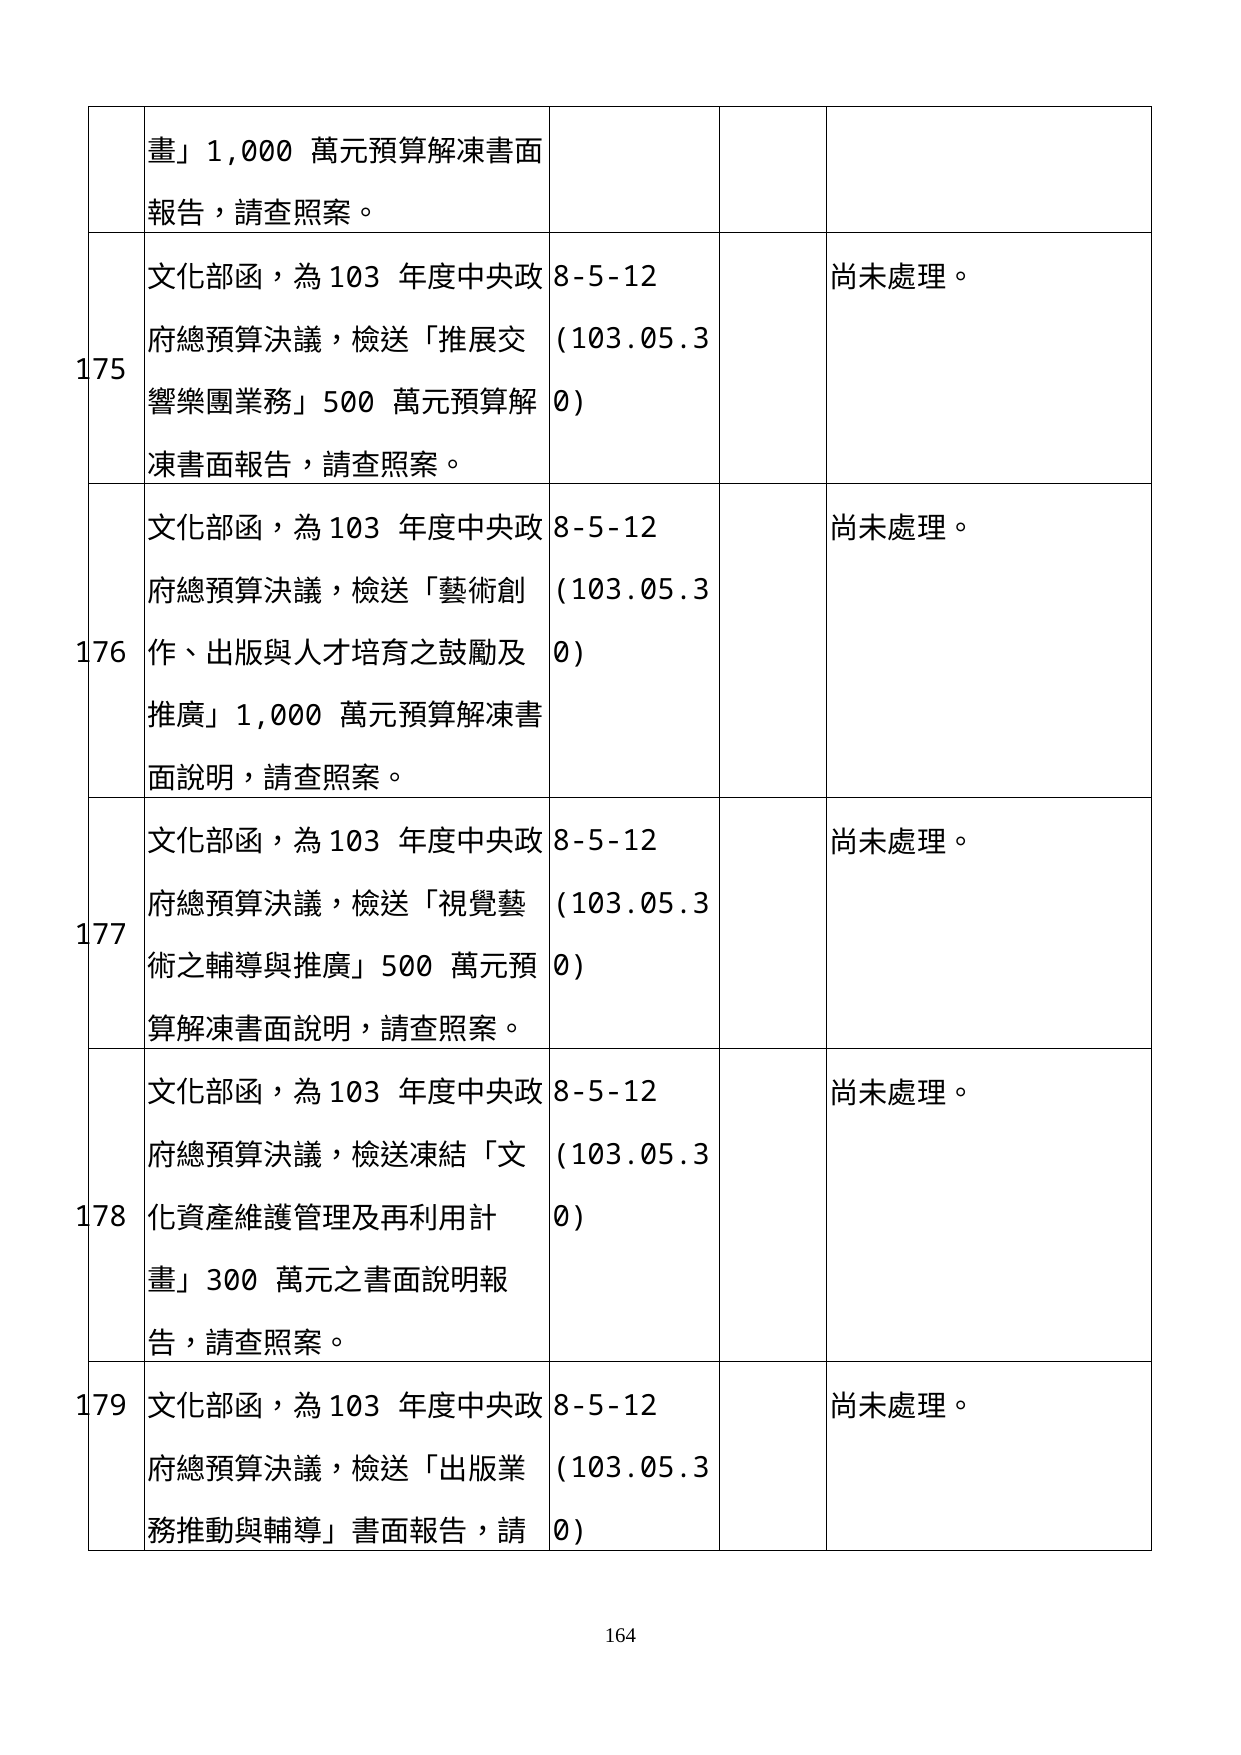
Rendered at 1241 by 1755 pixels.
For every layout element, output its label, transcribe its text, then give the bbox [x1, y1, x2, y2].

table_cell 尚未處理。 [827, 798, 1151, 1048]
table_cell [89, 1049, 144, 1361]
table_cell [720, 1049, 826, 1361]
table_cell 文化部函，為103 年度中央政府總預算決議，檢送「推展交響樂團業務」500 萬元預算解凍書面報告，請查照案。 [145, 233, 549, 483]
table_cell 尚未處理。 [827, 233, 1151, 483]
table_cell 尚未處理。 [827, 1049, 1151, 1361]
table_cell [89, 107, 144, 232]
table_cell 尚未處理。 [827, 1362, 1151, 1550]
table_cell 8-5-12 (103.05.30) [550, 1362, 719, 1550]
table_cell 畫」1,000 萬元預算解凍書面報告，請查照案。 [145, 107, 549, 232]
table_cell 尚未處理。 [827, 484, 1151, 797]
table_cell 文化部函，為103 年度中央政府總預算決議，檢送「出版業務推動與輔導」書面報告，請 [145, 1362, 549, 1550]
table_cell [550, 107, 719, 232]
table_cell [89, 798, 144, 1048]
table_cell 8-5-12 (103.05.30) [550, 798, 719, 1048]
table_cell [720, 484, 826, 797]
table_cell [720, 233, 826, 483]
table_cell 8-5-12 (103.05.30) [550, 484, 719, 797]
table_cell 8-5-12 (103.05.30) [550, 233, 719, 483]
table_cell 文化部函，為103 年度中央政府總預算決議，檢送凍結「文化資產維護管理及再利用計畫」300 萬元之書面說明報告，請查照案。 [145, 1049, 549, 1361]
table_cell 文化部函，為103 年度中央政府總預算決議，檢送「藝術創作、出版與人才培育之鼓勵及推廣」1,000 萬元預算解凍書面說明，請查照案。 [145, 484, 549, 797]
table_cell 8-5-12 (103.05.30) [550, 1049, 719, 1361]
table_cell [89, 484, 144, 797]
table_cell 文化部函，為103 年度中央政府總預算決議，檢送「視覺藝術之輔導與推廣」500 萬元預算解凍書面說明，請查照案。 [145, 798, 549, 1048]
table_cell [89, 233, 144, 483]
table_cell [720, 798, 826, 1048]
table_cell [89, 1362, 144, 1550]
table_cell [720, 1362, 826, 1550]
table_cell [720, 107, 826, 232]
table_cell [827, 107, 1151, 232]
